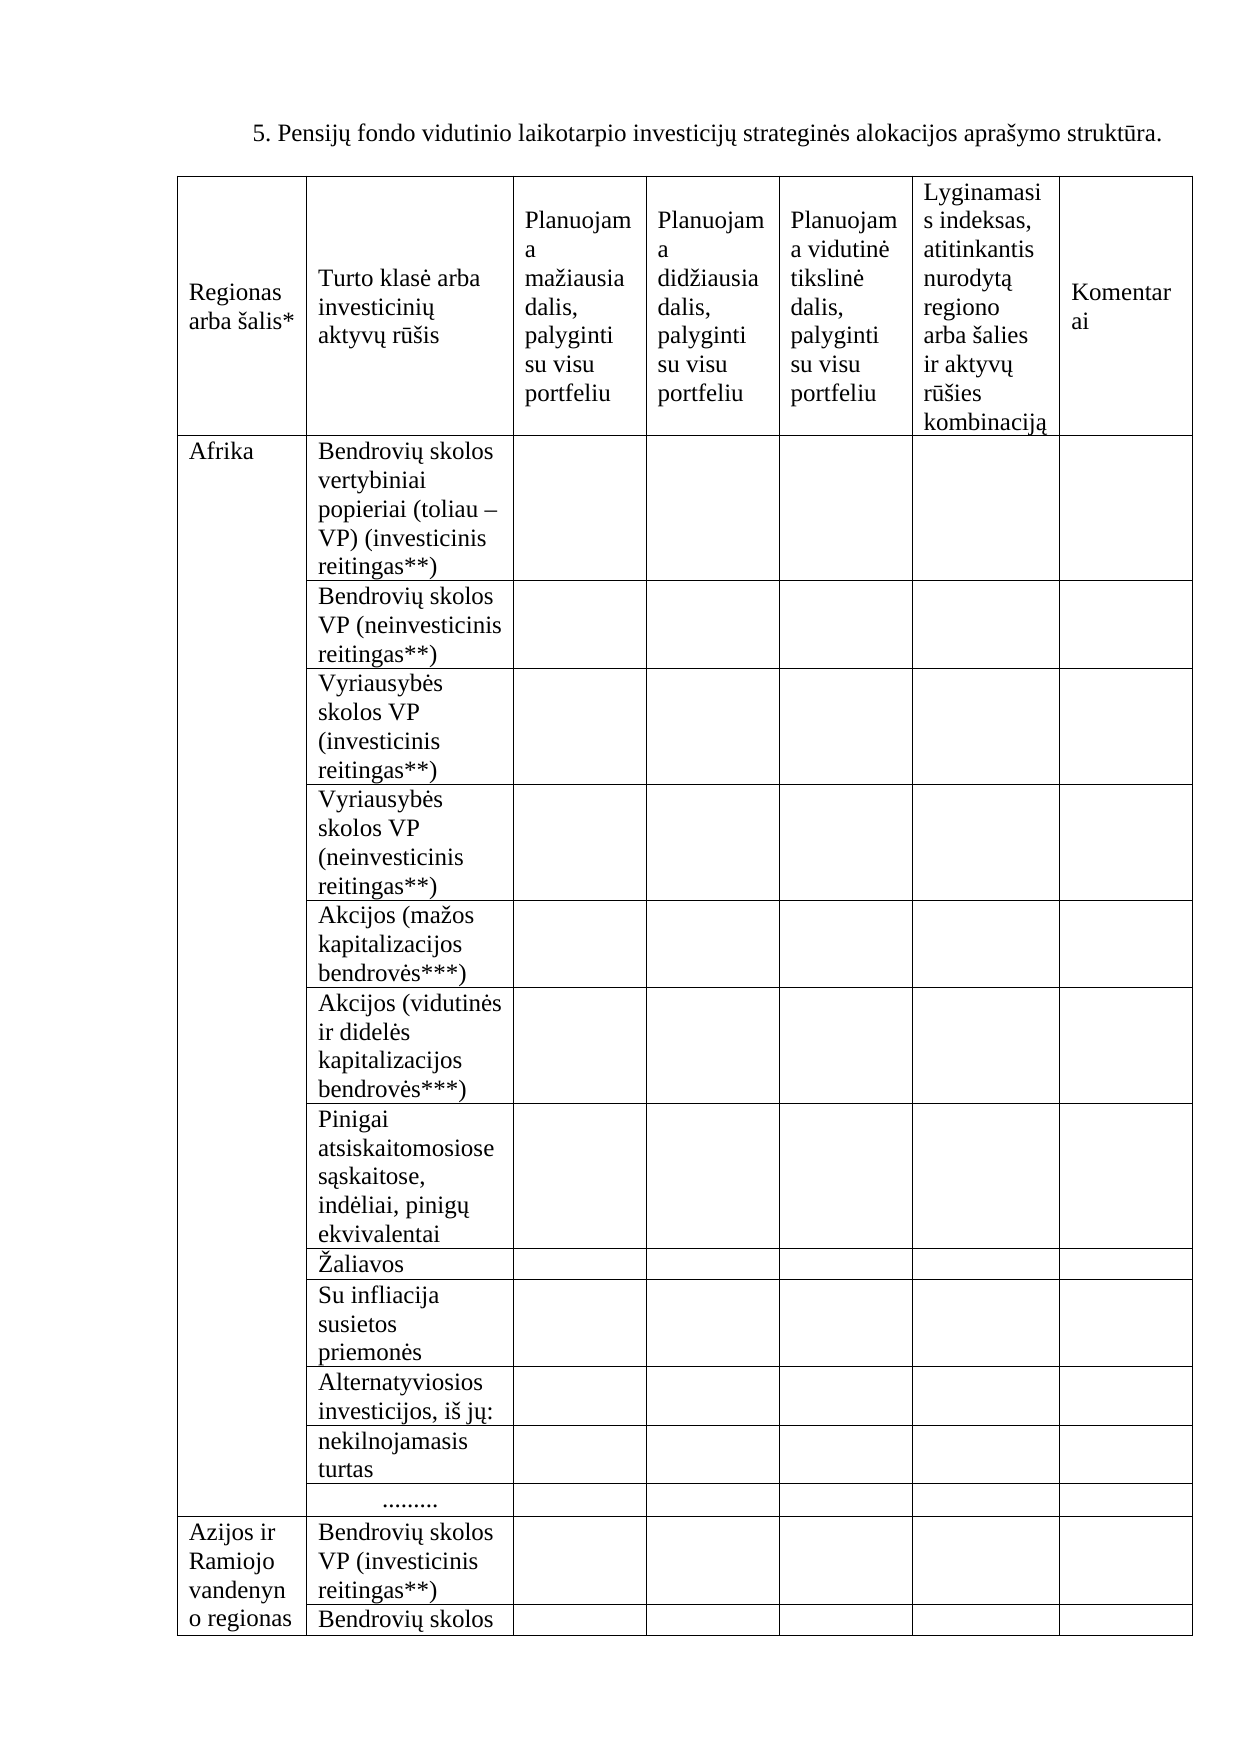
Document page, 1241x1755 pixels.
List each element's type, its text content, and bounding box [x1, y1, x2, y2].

table_header Komentarai [1060, 177, 1192, 435]
table_cell [1060, 1280, 1192, 1366]
table_cell [647, 1249, 779, 1279]
table_cell [780, 436, 912, 580]
table_cell [514, 1484, 646, 1516]
table_cell [780, 1517, 912, 1603]
table_header Lyginamasis indeksas, atitinkantis nurodytą regiono arba šalies ir aktyvų rūšies kombinaciją [913, 177, 1059, 435]
table_cell [647, 901, 779, 987]
table_cell [1060, 436, 1192, 580]
table_cell [647, 581, 779, 667]
table_cell [647, 1426, 779, 1483]
table_cell [647, 988, 779, 1103]
table_cell Vyriausybės skolos VP (neinvesticinis reitingas**) [307, 785, 513, 899]
table_cell [913, 1426, 1059, 1483]
table_header Turto klasė arba investicinių aktyvų rūšis [307, 177, 513, 435]
table_cell [913, 1517, 1059, 1603]
table_cell [1060, 988, 1192, 1103]
table_cell Bendrovių skolos vertybiniai popieriai (toliau – VP) (investicinis reitingas**) [307, 436, 513, 580]
table_cell [514, 1280, 646, 1366]
table_cell [913, 785, 1059, 899]
table_cell [1060, 669, 1192, 783]
table_cell [780, 1104, 912, 1248]
table_cell Alternatyviosios investicijos, iš jų: [307, 1367, 513, 1425]
table_cell [913, 901, 1059, 987]
table_header Planuojama mažiausia dalis, palyginti su visu portfeliu [514, 177, 646, 435]
table_cell Su infliacija susietos priemonės [307, 1280, 513, 1366]
table_cell [1060, 785, 1192, 899]
table_cell [1060, 901, 1192, 987]
table_cell [514, 1367, 646, 1425]
table_cell [647, 1484, 779, 1516]
table_cell [780, 1605, 912, 1635]
table_cell [514, 1605, 646, 1635]
table_cell Žaliavos [307, 1249, 513, 1279]
table_header Planuojama vidutinė tikslinė dalis, palyginti su visu portfeliu [780, 177, 912, 435]
table_cell [913, 988, 1059, 1103]
table_cell [913, 1104, 1059, 1248]
table_cell [1060, 1484, 1192, 1516]
table_cell [780, 1367, 912, 1425]
table_cell [913, 1605, 1059, 1635]
table_cell [1060, 1605, 1192, 1635]
table_cell [913, 436, 1059, 580]
table_cell [1060, 581, 1192, 667]
table_cell [913, 581, 1059, 667]
table_cell [647, 1367, 779, 1425]
table_cell Akcijos (vidutinės ir didelės kapitalizacijos bendrovės***) [307, 988, 513, 1103]
table_cell Bendrovių skolos [307, 1605, 513, 1635]
table_cell Vyriausybės skolos VP (investicinis reitingas**) [307, 669, 513, 783]
table_cell [514, 1249, 646, 1279]
table_cell [514, 581, 646, 667]
table_cell [780, 1484, 912, 1516]
table_cell [647, 1280, 779, 1366]
table_cell [780, 669, 912, 783]
table_cell [780, 1249, 912, 1279]
table_cell [780, 581, 912, 667]
table_cell [514, 785, 646, 899]
table_cell [514, 1104, 646, 1248]
table_cell [913, 1484, 1059, 1516]
table_header Planuojama didžiausia dalis, palyginti su visu portfeliu [647, 177, 779, 435]
table_cell [1060, 1517, 1192, 1603]
table_cell [514, 988, 646, 1103]
table_cell [1060, 1426, 1192, 1483]
table_cell [647, 1605, 779, 1635]
table_cell [1060, 1367, 1192, 1425]
table_cell Azijos ir Ramiojo vandenyno regionas [178, 1517, 306, 1635]
table_cell [913, 1249, 1059, 1279]
table_cell [514, 901, 646, 987]
table_cell [514, 436, 646, 580]
table_cell [647, 669, 779, 783]
table_cell [514, 1517, 646, 1603]
table_cell Pinigai atsiskaitomosiose sąskaitose, indėliai, pinigų ekvivalentai [307, 1104, 513, 1248]
table_cell [913, 669, 1059, 783]
table_cell Bendrovių skolos VP (neinvesticinis reitingas**) [307, 581, 513, 667]
table_header Regionas arba šalis* [178, 177, 306, 435]
table_cell [780, 988, 912, 1103]
table_cell [780, 1280, 912, 1366]
table_cell [780, 1426, 912, 1483]
table_cell Afrika [178, 436, 306, 1516]
table_cell [647, 1517, 779, 1603]
table_cell [913, 1280, 1059, 1366]
table_cell [647, 1104, 779, 1248]
table_cell nekilnojamasis turtas [307, 1426, 513, 1483]
table_cell ......... [307, 1484, 513, 1516]
table_cell [780, 785, 912, 899]
table_cell [647, 436, 779, 580]
text 5. Pensijų fondo vidutinio laikotarpio investicijų strateginės alokacijos aprašymo struktūra. [177, 118, 1181, 147]
table_cell [780, 901, 912, 987]
table_cell [647, 785, 779, 899]
table_cell Bendrovių skolos VP (investicinis reitingas**) [307, 1517, 513, 1603]
table_cell [913, 1367, 1059, 1425]
table_cell [1060, 1249, 1192, 1279]
table_cell Akcijos (mažos kapitalizacijos bendrovės***) [307, 901, 513, 987]
table_cell [1060, 1104, 1192, 1248]
table_cell [514, 669, 646, 783]
table_cell [514, 1426, 646, 1483]
